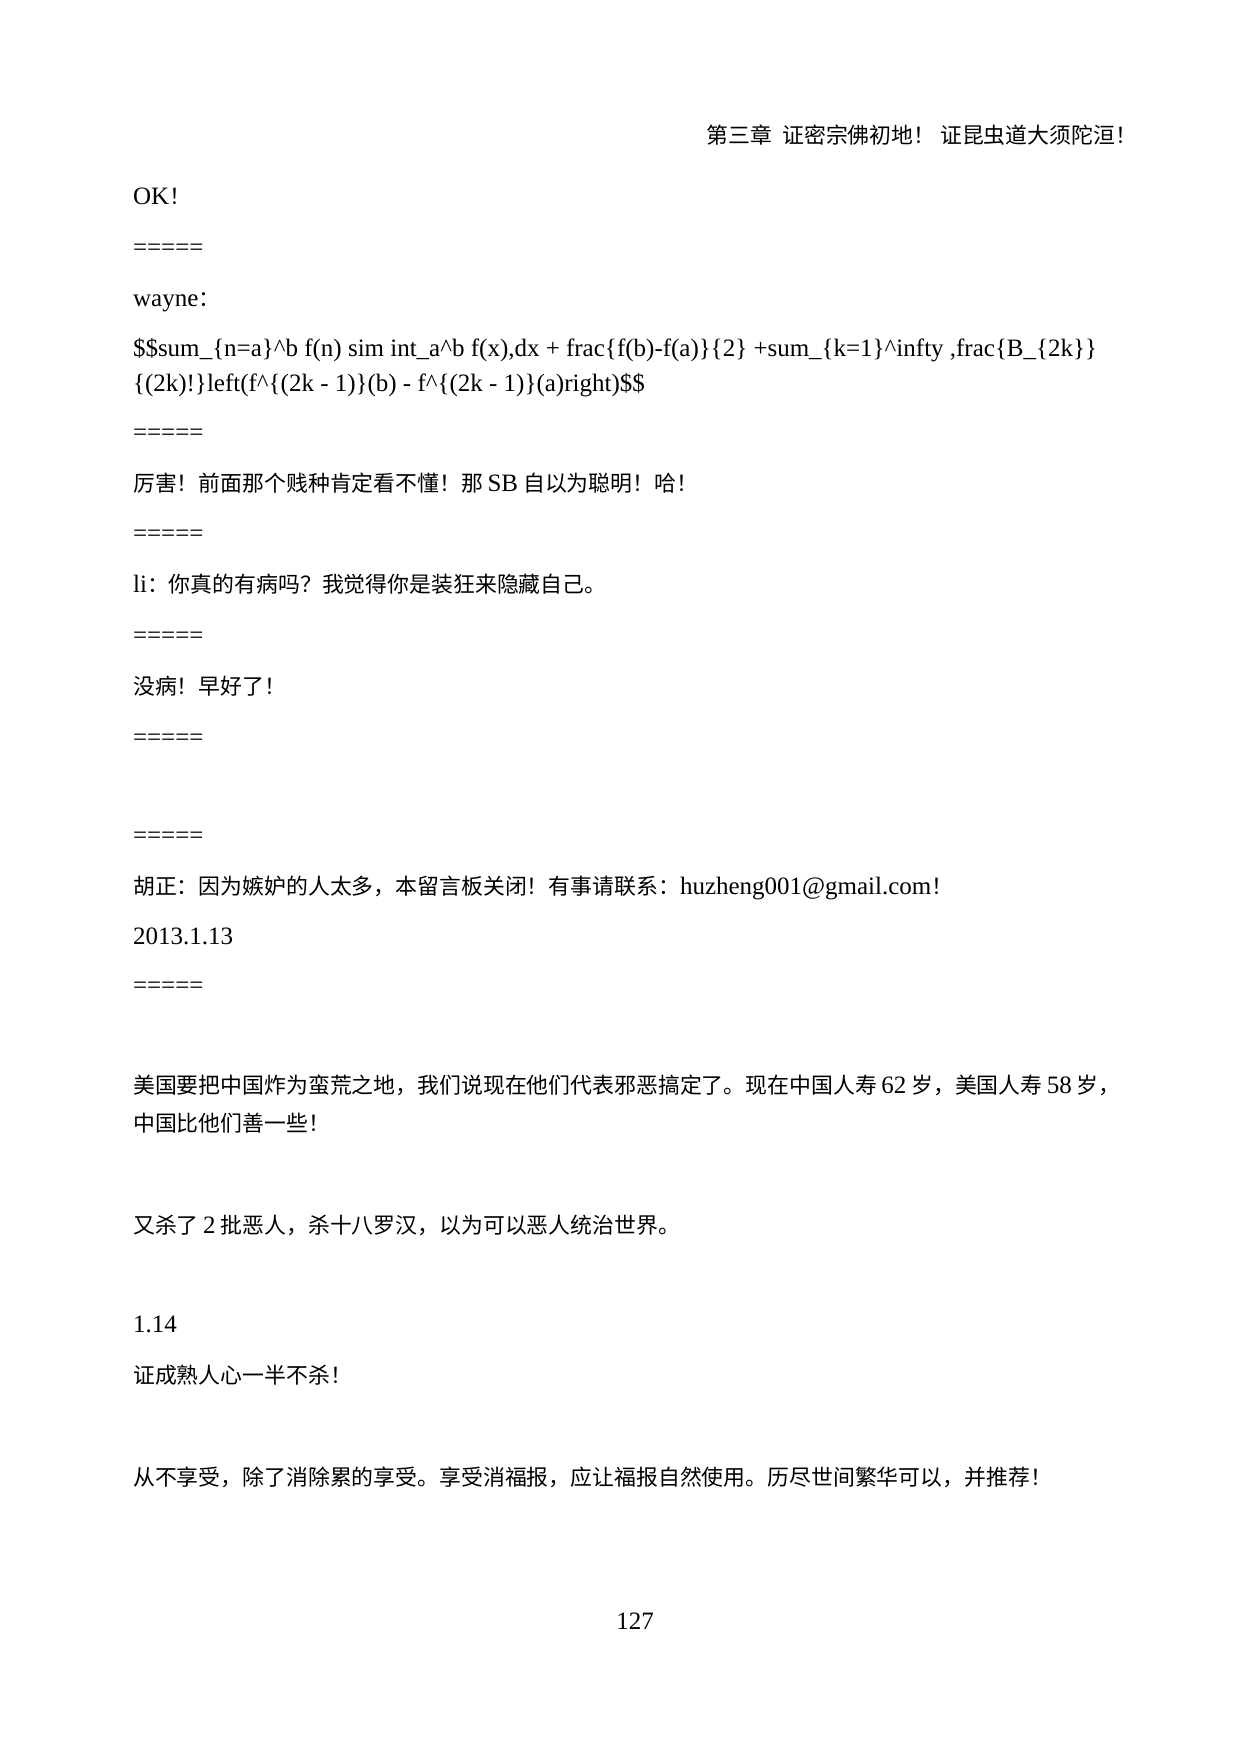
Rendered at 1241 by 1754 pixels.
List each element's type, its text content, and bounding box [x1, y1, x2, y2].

text 2013.1.13 [133, 921, 1137, 950]
text 胡正：因为嫉妒的人太多，本留言板关闭！有事请联系：huzheng001@gmail.com！ [133, 869, 1137, 900]
text ===== [133, 232, 1137, 261]
text 1.14 [133, 1309, 1137, 1338]
text ===== [133, 722, 1137, 750]
text 从不享受，除了消除累的享受。享受消福报，应让福报自然使用。历尽世间繁华可以，并推荐！ [133, 1460, 1137, 1492]
text 厉害！前面那个贱种肯定看不懂！那SB自以为聪明！哈！ [133, 466, 1137, 498]
text 又杀了2批恶人，杀十八罗汉，以为可以恶人统治世界。 [133, 1208, 1137, 1239]
text 没病！早好了！ [133, 669, 1137, 701]
text ===== [133, 620, 1137, 649]
text 证成熟人心一半不杀！ [133, 1358, 1137, 1390]
text wayne： [133, 281, 1137, 312]
text ===== [133, 820, 1137, 848]
text OK！ [133, 179, 1137, 211]
text $$sum_{n=a}^b f(n) sim int_a^b f(x),dx + frac{f(b)-f(a)}{2} +sum_{k=1}^infty ,frac{B_{2k}}{(2k)!}left(f^{(2k - 1)}(b) - f^{(2k - 1)}(a)right)$$ [133, 333, 1137, 397]
text 美国要把中国炸为蛮荒之地，我们说现在他们代表邪恶搞定了。现在中国人寿62岁，美国人寿58岁，中国比他们善一些！ [133, 1068, 1137, 1138]
text ===== [133, 518, 1137, 547]
text li：你真的有病吗？我觉得你是装狂来隐藏自己。 [133, 567, 1137, 599]
text ===== [133, 417, 1137, 446]
text ===== [133, 970, 1137, 999]
